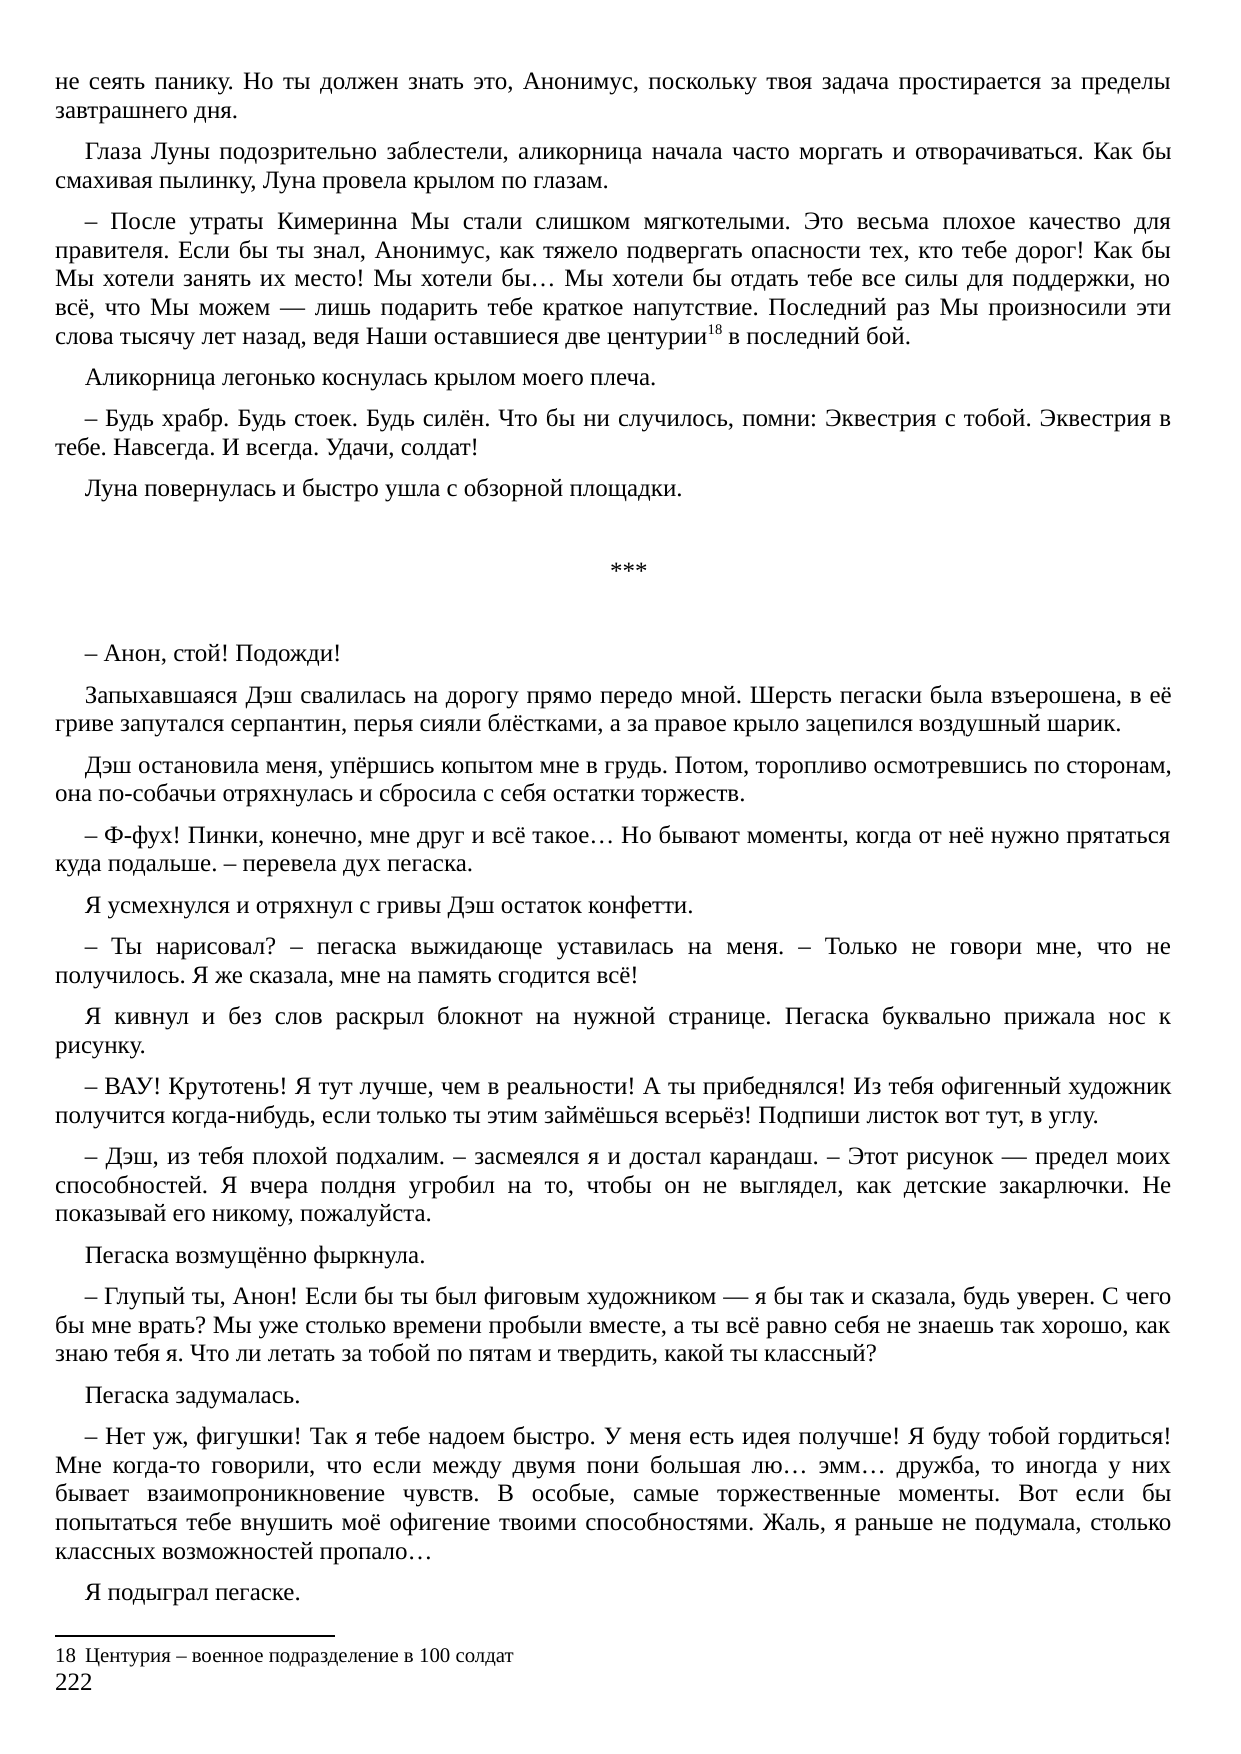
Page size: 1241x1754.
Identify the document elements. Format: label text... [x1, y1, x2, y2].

text – Будь храбр. Будь стоек. Будь силён. Что бы ни случилось, помни: Эквестрия с тобой. Эквестрия в тебе. Навсегда. И всегда. Удачи, солдат! [55, 403, 1173, 461]
text Запыхавшаяся Дэш свалилась на дорогу прямо передо мной. Шерсть пегаски была взъерошена, в её гриве запутался серпантин, перья сияли блёстками, а за правое крыло зацепился воздушный шарик. [55, 680, 1173, 737]
text Глаза Луны подозрительно заблестели, аликорница начала часто моргать и отворачиваться. Как бы смахивая пылинку, Луна провела крылом по глазам. [55, 136, 1173, 193]
text Центурия – военное подразделение в 100 солдат [55, 1642, 1173, 1667]
text Я усмехнулся и отряхнул с гривы Дэш остаток конфетти. [55, 890, 1173, 918]
text Дэш остановила меня, упёршись копытом мне в грудь. Потом, торопливо осмотревшись по сторонам, она по-собачьи отряхнулась и сбросила с себя остатки торжеств. [55, 750, 1173, 807]
text Пегаска возмущённо фыркнула. [55, 1240, 1173, 1268]
text Пегаска задумалась. [55, 1380, 1173, 1408]
text не сеять панику. Но ты должен знать это, Анонимус, поскольку твоя задача простирается за пределы завтрашнего дня. [55, 66, 1173, 123]
text – Дэш, из тебя плохой подхалим. – засмеялся я и достал карандаш. – Этот рисунок — предел моих способностей. Я вчера полдня угробил на то, чтобы он не выглядел, как детские закарлючки. Не показывай его никому, пожалуйста. [55, 1141, 1173, 1227]
text *** [55, 556, 1173, 585]
text – Нет уж, фигушки! Так я тебе надоем быстро. У меня есть идея получше! Я буду тобой гордиться! Мне когда-то говорили, что если между двумя пони большая лю… эмм… дружба, то иногда у них бывает взаимопроникновение чувств. В особые, самые торжественные моменты. Вот если бы попытаться тебе внушить моё офигение твоими способностями. Жаль, я раньше не подумала, столько классных возможностей пропало… [55, 1421, 1173, 1565]
text – После утраты Кимеринна Мы стали слишком мягкотелыми. Это весьма плохое качество для правителя. Если бы ты знал, Анонимус, как тяжело подвергать опасности тех, кто тебе дорог! Как бы Мы хотели занять их место! Мы хотели бы… Мы хотели бы отдать тебе все силы для поддержки, но всё, что Мы можем — лишь подарить тебе краткое напутствие. Последний раз Мы произносили эти слова тысячу лет назад, ведя Наши оставшиеся две центурии в последний бой. [55, 206, 1173, 350]
text Аликорница легонько коснулась крылом моего плеча. [55, 362, 1173, 391]
text – Ты нарисовал? – пегаска выжидающе уставилась на меня. – Только не говори мне, что не получилось. Я же сказала, мне на память сгодится всё! [55, 931, 1173, 988]
text – ВАУ! Крутотень! Я тут лучше, чем в реальности! А ты прибеднялся! Из тебя офигенный художник получится когда-нибудь, если только ты этим займёшься всерьёз! Подпиши листок вот тут, в углу. [55, 1071, 1173, 1128]
text Я кивнул и без слов раскрыл блокнот на нужной странице. Пегаска буквально прижала нос к рисунку. [55, 1001, 1173, 1058]
text – Ф-фух! Пинки, конечно, мне друг и всё такое… Но бывают моменты, когда от неё нужно прятаться куда подальше. – перевела дух пегаска. [55, 820, 1173, 877]
text – Анон, стой! Подожди! [55, 638, 1173, 667]
text Луна повернулась и быстро ушла с обзорной площадки. [55, 473, 1173, 502]
text Я подыграл пегаске. [55, 1577, 1173, 1606]
text – Глупый ты, Анон! Если бы ты был фиговым художником — я бы так и сказала, будь уверен. С чего бы мне врать? Мы уже столько времени пробыли вместе, а ты всё равно себя не знаешь так хорошо, как знаю тебя я. Что ли летать за тобой по пятам и твердить, какой ты классный? [55, 1281, 1173, 1367]
